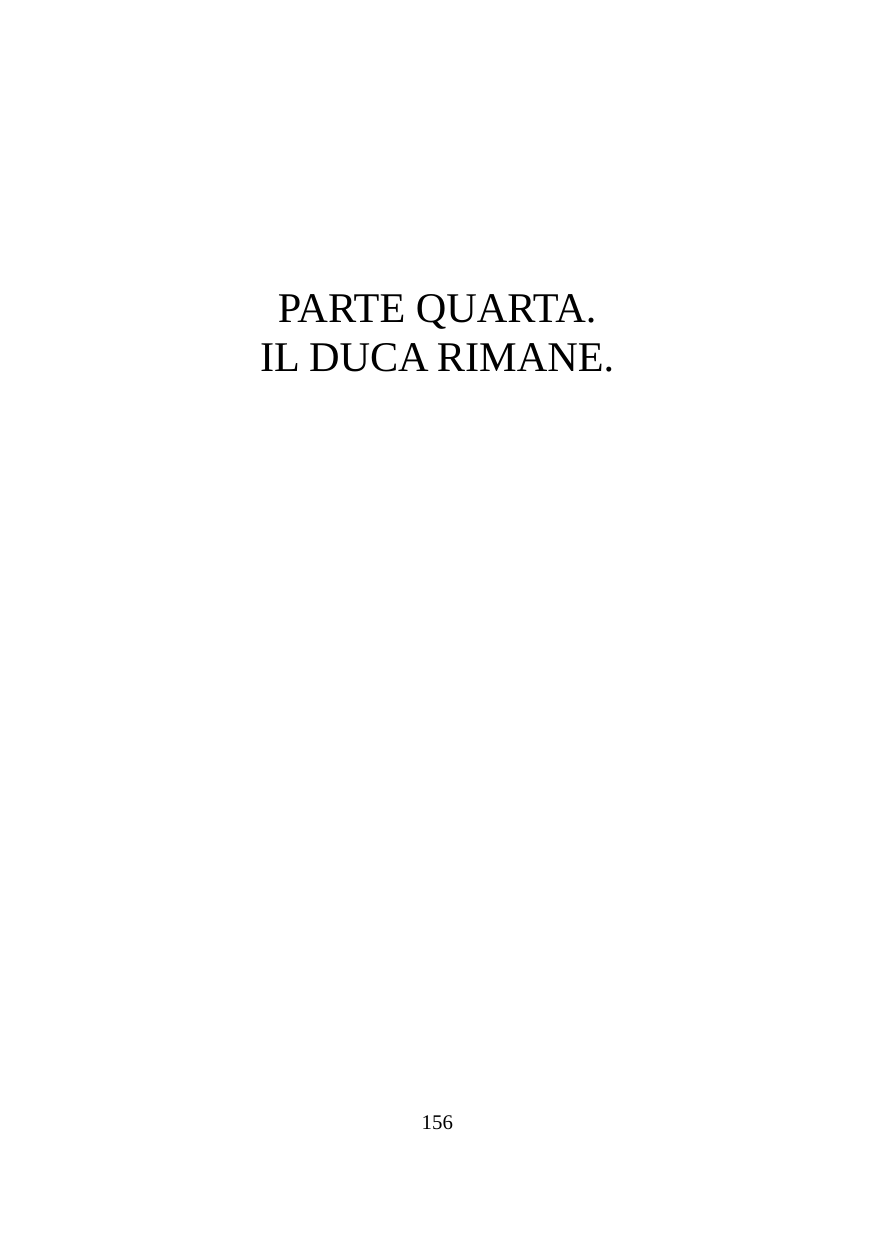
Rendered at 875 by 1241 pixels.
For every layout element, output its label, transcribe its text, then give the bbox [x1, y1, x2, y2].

subtitle PARTE QUARTA. IL DUCA RIMANE. [106, 283, 768, 381]
